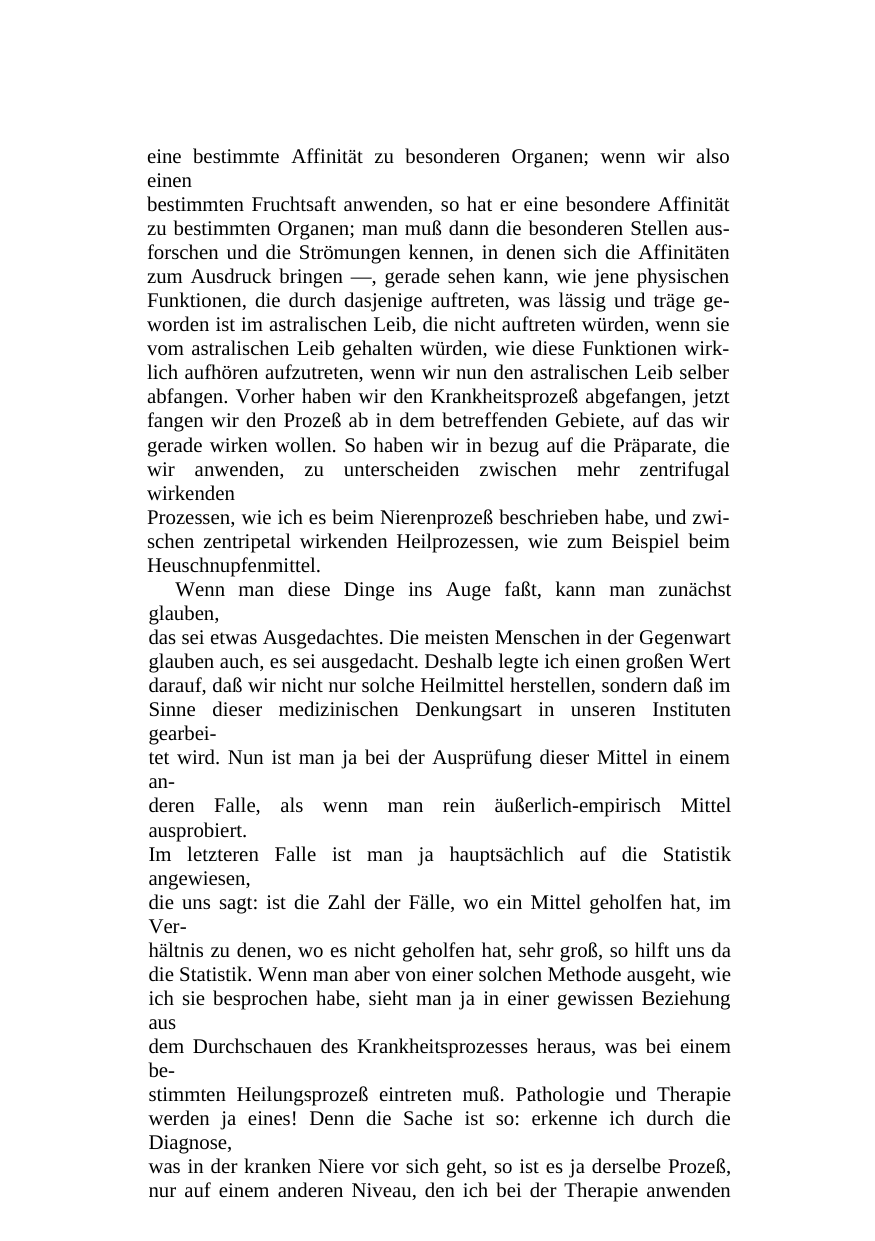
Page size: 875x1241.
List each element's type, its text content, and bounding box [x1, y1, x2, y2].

text Wenn man diese Dinge ins Auge faßt, kann man zunächst glauben, das sei etwas Ausgedachtes. Die meisten Menschen in der Gegenwart glauben auch, es sei ausgedacht. Deshalb legte ich einen großen Wert darauf, daß wir nicht nur solche Heilmittel herstellen, sondern daß im Sinne dieser medizinischen Denkungsart in unseren Instituten gearbei- tet wird. Nun ist man ja bei der Ausprüfung dieser Mittel in einem an- deren Falle, als wenn man rein äußerlich-empirisch Mittel ausprobiert. Im letzteren Falle ist man ja hauptsächlich auf die Statistik angewiesen, die uns sagt: ist die Zahl der Fälle, wo ein Mittel geholfen hat, im Ver- hältnis zu denen, wo es nicht geholfen hat, sehr groß, so hilft uns da die Statistik. Wenn man aber von einer solchen Methode ausgeht, wie ich sie besprochen habe, sieht man ja in einer gewissen Beziehung aus dem Durchschauen des Krankheitsprozesses heraus, was bei einem be- stimmten Heilungsprozeß eintreten muß. Pathologie und Therapie werden ja eines! Denn die Sache ist so: erkenne ich durch die Diagnose, was in der kranken Niere vor sich geht, so ist es ja derselbe Prozeß, nur auf einem anderen Niveau, den ich bei der Therapie anwenden [148, 577, 732, 1202]
text eine bestimmte Affinität zu besonderen Organen; wenn wir also einen bestimmten Fruchtsaft anwenden, so hat er eine besondere Affinität zu bestimmten Organen; man muß dann die besonderen Stellen aus- forschen und die Strömungen kennen, in denen sich die Affinitäten zum Ausdruck bringen —, gerade sehen kann, wie jene physischen Funktionen, die durch dasjenige auftreten, was lässig und träge ge- worden ist im astralischen Leib, die nicht auftreten würden, wenn sie vom astralischen Leib gehalten würden, wie diese Funktionen wirk- lich aufhören aufzutreten, wenn wir nun den astralischen Leib selber abfangen. Vorher haben wir den Krankheitsprozeß abgefangen, jetzt fangen wir den Prozeß ab in dem betreffenden Gebiete, auf das wir gerade wirken wollen. So haben wir in bezug auf die Präparate, die wir anwenden, zu unterscheiden zwischen mehr zentrifugal wirkenden Prozessen, wie ich es beim Nierenprozeß beschrieben habe, und zwi- schen zentripetal wirkenden Heilprozessen, wie zum Beispiel beim Heuschnupfenmittel. [147, 144, 730, 577]
